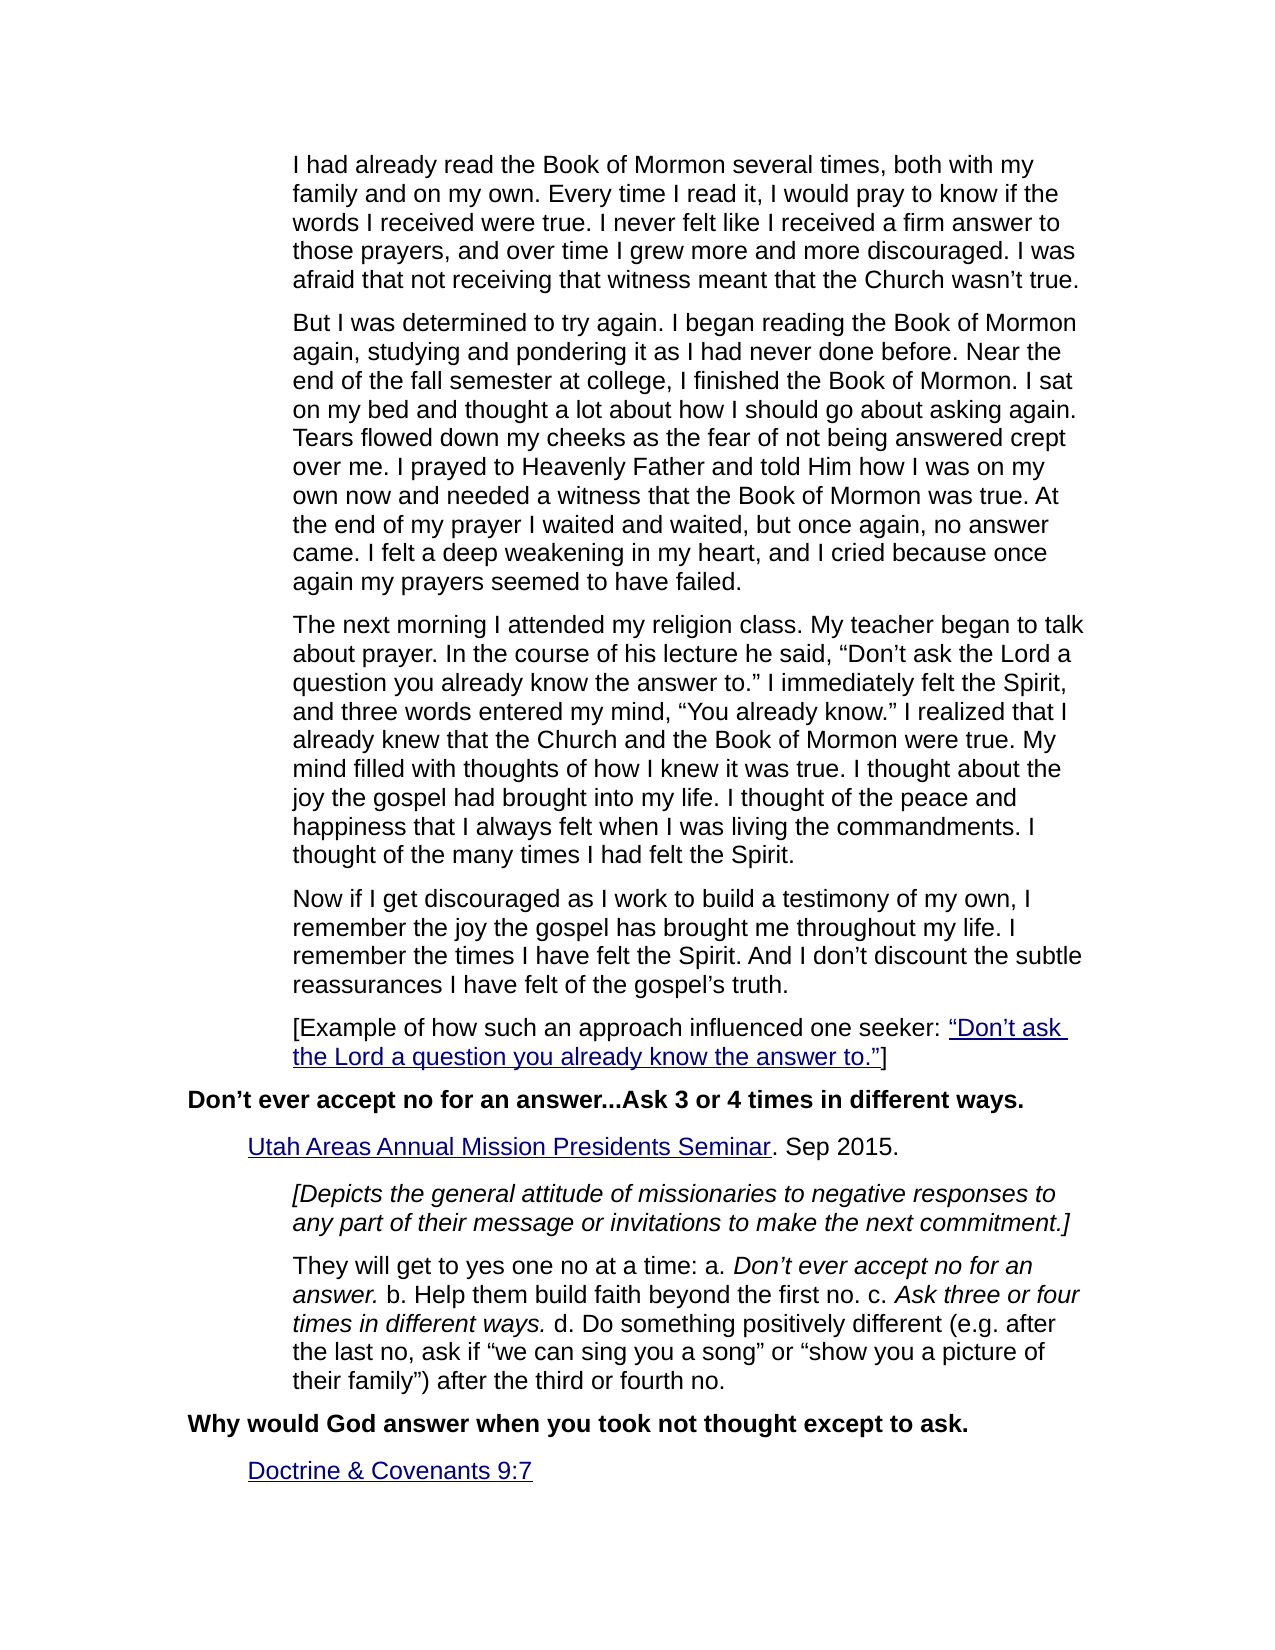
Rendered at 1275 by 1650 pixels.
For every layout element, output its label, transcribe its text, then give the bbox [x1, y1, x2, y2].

text [Example of how such an approach influenced one seeker: “Don’t ask the Lord a question you already know the answer to.”] [292, 1013, 1087, 1071]
text They will get to yes one no at a time: a. Don’t ever accept no for an answer. b. Help them build faith beyond the first no. c. Ask three or four times in different ways. d. Do something positively different (e.g. after the last no, ask if “we can sing you a song” or “show you a picture of their family”) after the third or fourth no. [292, 1251, 1087, 1395]
text The next morning I attended my religion class. My teacher began to talk about prayer. In the course of his lecture he said, “Don’t ask the Lord a question you already know the answer to.” I immediately felt the Spirit, and three words entered my mind, “You already know.” I realized that I already knew that the Church and the Book of Mormon were true. My mind filled with thoughts of how I knew it was true. I thought about the joy the gospel had brought into my life. I thought of the peace and happiness that I always felt when I was living the commandments. I thought of the many times I had felt the Spirit. [292, 610, 1087, 869]
text Why would God answer when you took not thought except to ask. [187, 1409, 1087, 1438]
text Utah Areas Annual Mission Presidents Seminar. Sep 2015. [247, 1132, 1087, 1161]
text I had already read the Book of Mormon several times, both with my family and on my own. Every time I read it, I would pray to know if the words I received were true. I never felt like I received a firm answer to those prayers, and over time I grew more and more discouraged. I was afraid that not receiving that witness meant that the Church wasn’t true. [292, 150, 1087, 294]
text Don’t ever accept no for an answer...Ask 3 or 4 times in different ways. [187, 1085, 1087, 1114]
text Doctrine & Covenants 9:7 [247, 1456, 1087, 1485]
text [Depicts the general attitude of missionaries to negative responses to any part of their message or invitations to make the next commitment.] [292, 1179, 1087, 1236]
text Now if I get discouraged as I work to build a testimony of my own, I remember the joy the gospel has brought me throughout my life. I remember the times I have felt the Spirit. And I don’t discount the subtle reassurances I have felt of the gospel’s truth. [292, 884, 1087, 999]
text But I was determined to try again. I began reading the Book of Mormon again, studying and pondering it as I had never done before. Near the end of the fall semester at college, I finished the Book of Mormon. I sat on my bed and thought a lot about how I should go about asking again. Tears flowed down my cheeks as the fear of not being answered crept over me. I prayed to Heavenly Father and told Him how I was on my own now and needed a witness that the Book of Mormon was true. At the end of my prayer I waited and waited, but once again, no answer came. I felt a deep weakening in my heart, and I cried because once again my prayers seemed to have failed. [292, 308, 1087, 596]
